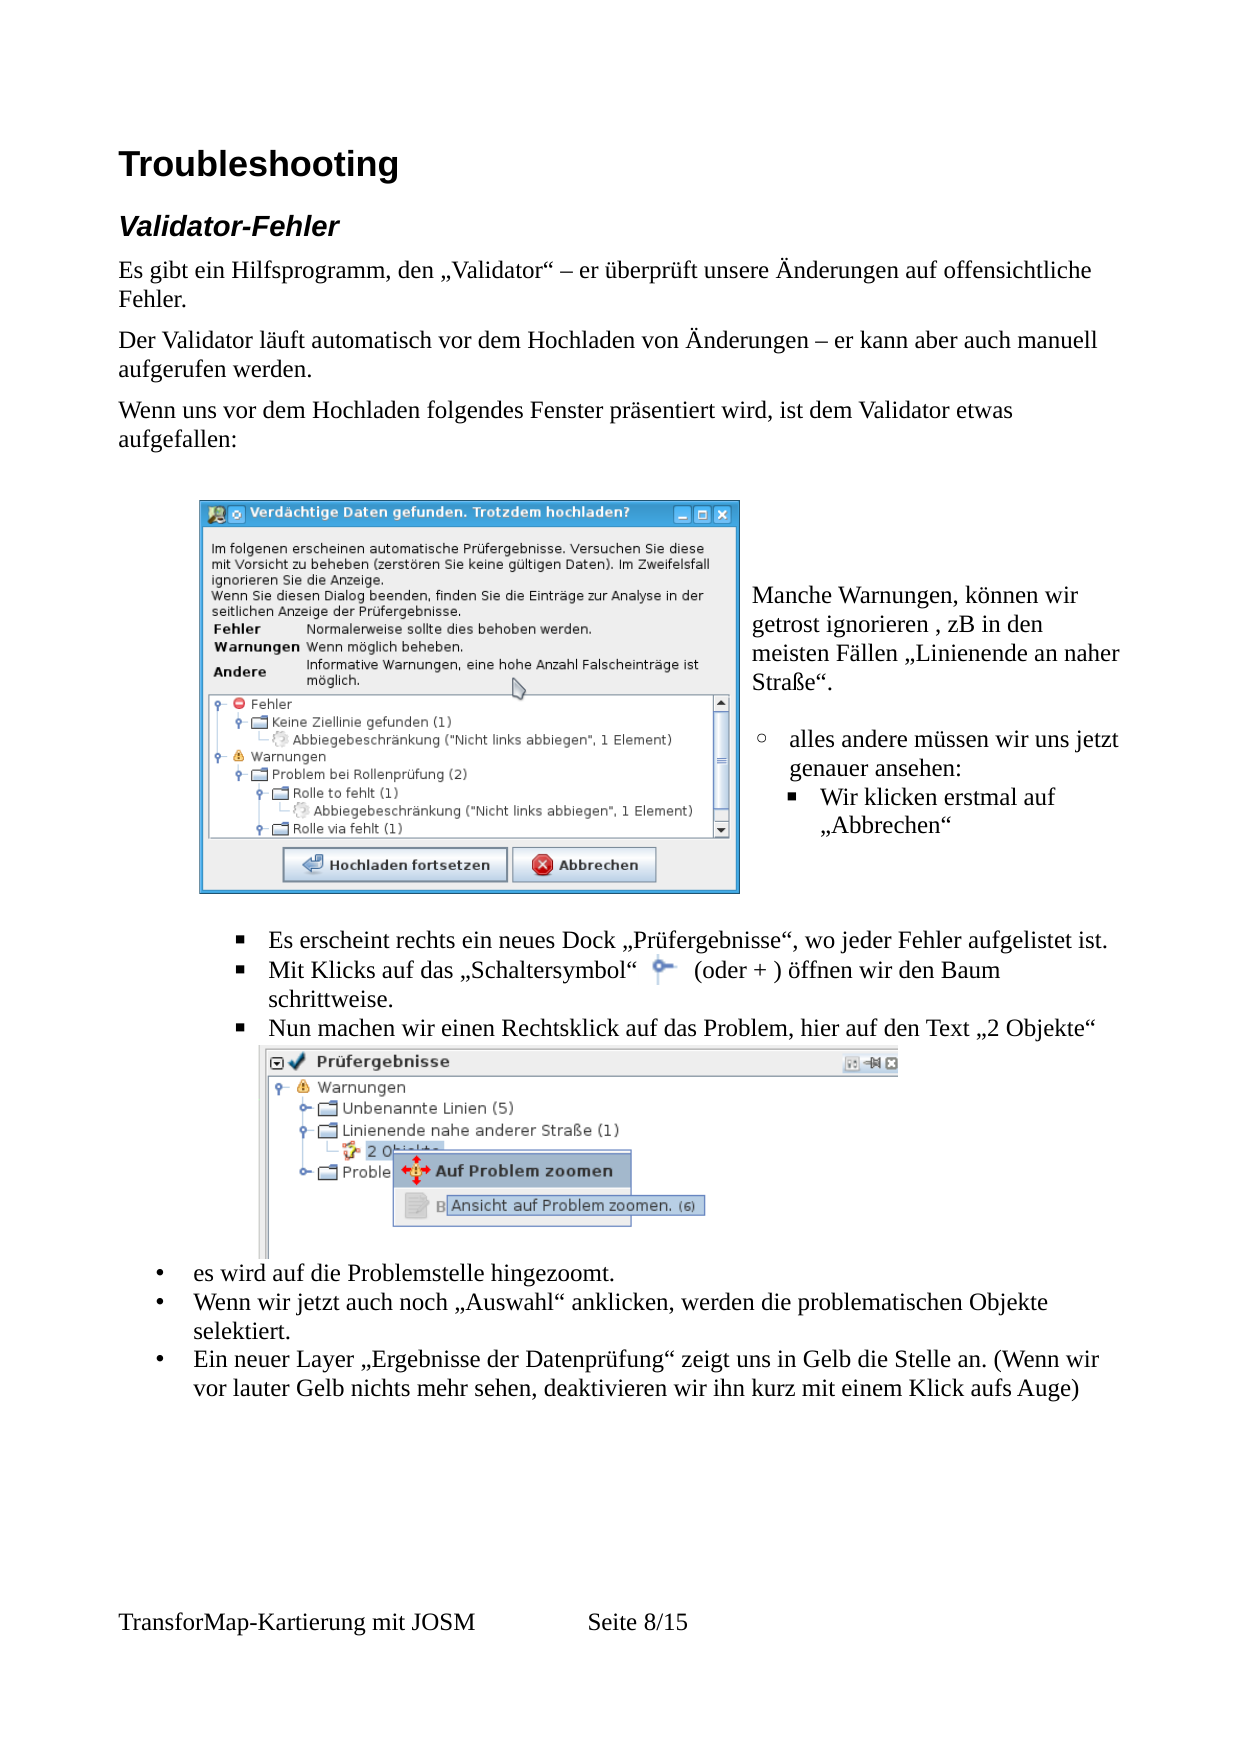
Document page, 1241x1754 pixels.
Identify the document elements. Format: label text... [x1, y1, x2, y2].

list [149, 782, 199, 839]
text Der Validator läuft automatisch vor dem Hochladen von Änderungen – er kann aber auch manuell aufgerufen werden. [118, 326, 1122, 383]
picture [637, 954, 682, 985]
list Wenn wir jetzt auch noch „Auswahl“ anklicken, werden die problematischen Objekte selektiert. [156, 1287, 1122, 1344]
list Wir klicken erstmal auf „Abbrechen“ [740, 782, 1122, 839]
text Es gibt ein Hilfsprogramm, den „Validator“ – er überprüft unsere Änderungen auf offensichtliche Fehler. [118, 256, 1122, 313]
list es wird auf die Problemstelle hingezoomt. [156, 1259, 1122, 1287]
list Nun machen wir einen Rechtsklick auf das Problem, hier auf den Text „2 Objekte“ [231, 1013, 1122, 1042]
text Wenn uns vor dem Hochladen folgendes Fenster präsentiert wird, ist dem Validator etwas aufgefallen: [118, 396, 1122, 453]
list Mit Klicks auf das „Schaltersymbol“ (oder + ) öffnen wir den Baum schrittweise. [231, 954, 1122, 1013]
subtitle Troubleshooting [118, 143, 1122, 184]
list Ein neuer Layer „Ergebnisse der Datenprüfung“ zeigt uns in Gelb die Stelle an. (Wenn wir vor lauter Gelb nichts mehr sehen, deaktivieren wir ihn kurz mit einem Klick aufs Auge) [156, 1344, 1122, 1402]
subtitle Validator-Fehler [118, 209, 1122, 243]
picture [199, 500, 740, 894]
text [118, 581, 199, 696]
picture [258, 1045, 898, 1259]
text Manche Warnungen, können wir getrost ignorieren , zB in den meisten Fällen „Linienende an naher Straße“. [740, 581, 1122, 696]
list Es erscheint rechts ein neues Dock „Prüfergebnisse“, wo jeder Fehler aufgelistet ist. [231, 926, 1122, 954]
list [81, 724, 199, 782]
list alles andere müssen wir uns jetzt genauer ansehen: [740, 724, 1122, 782]
